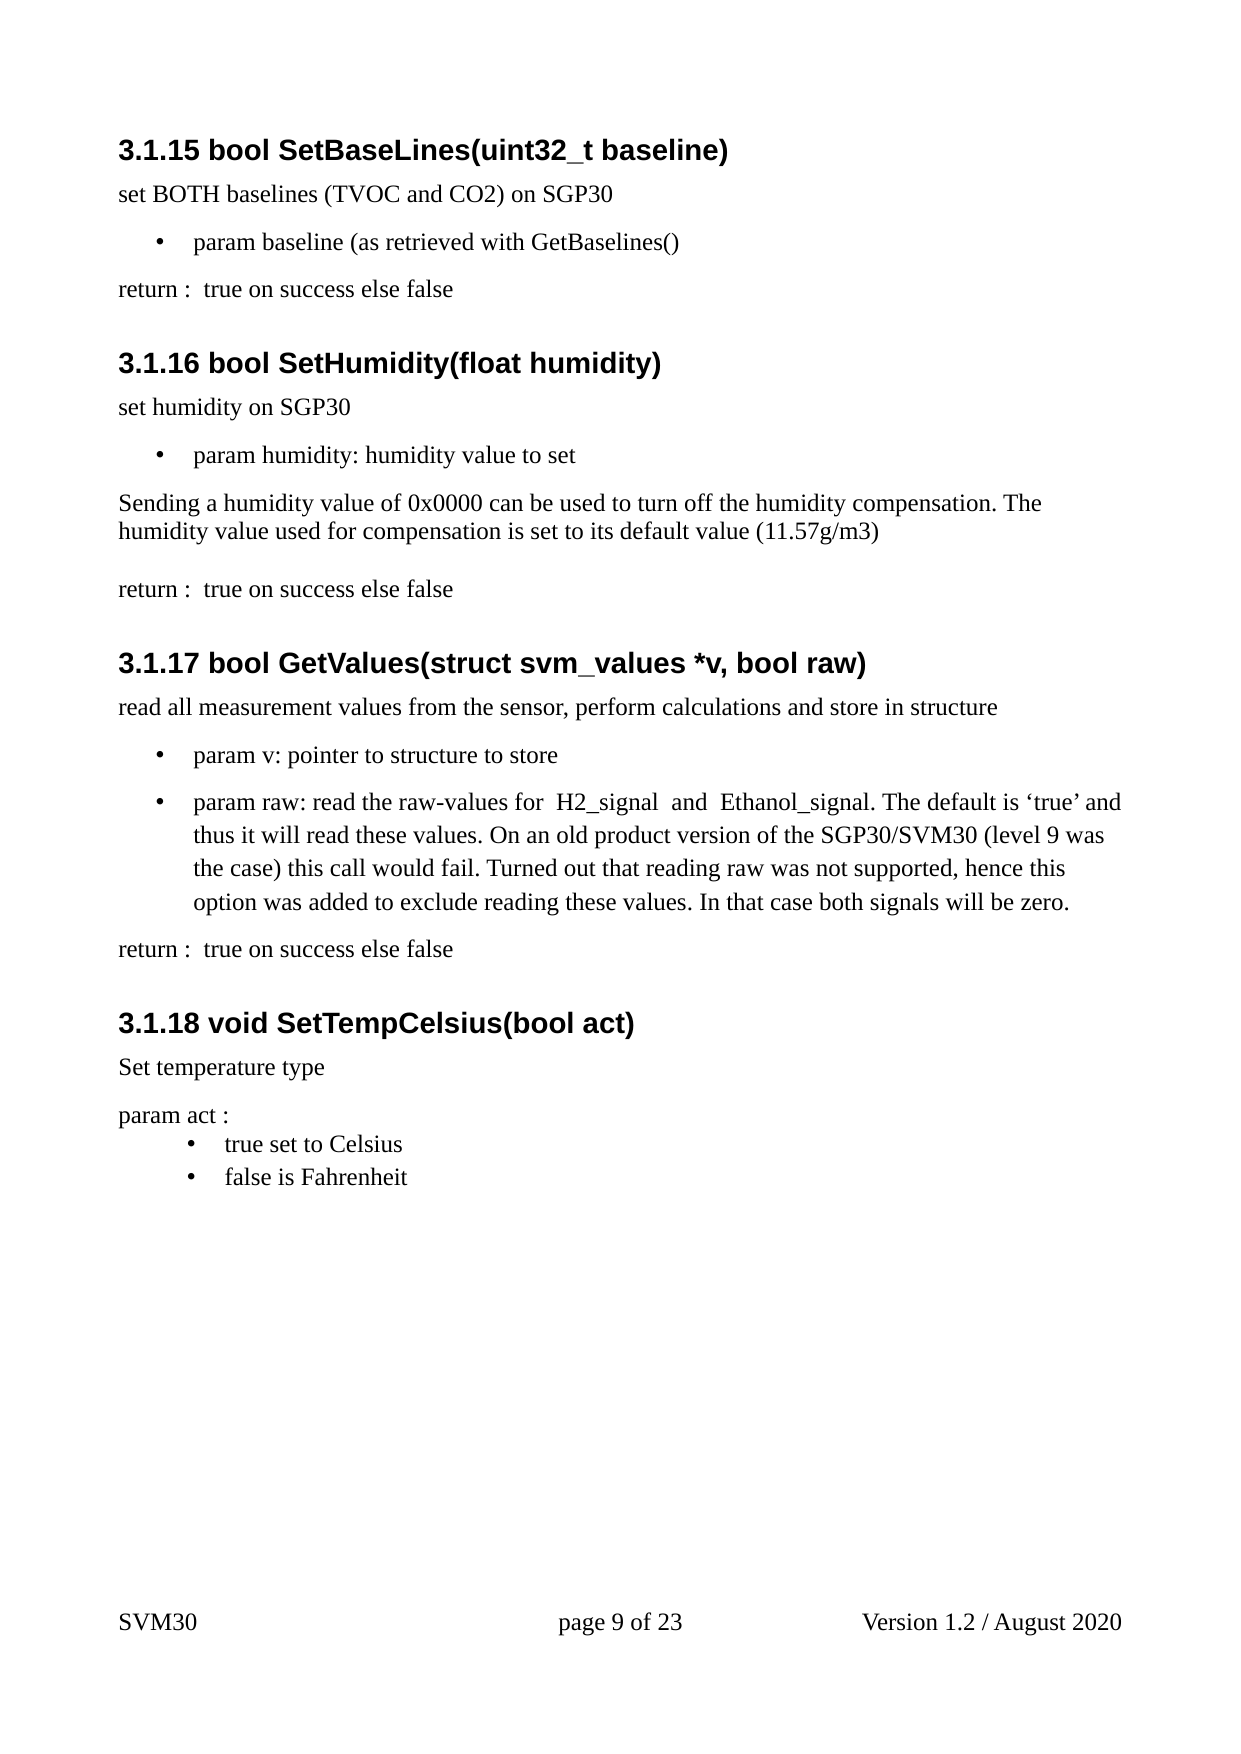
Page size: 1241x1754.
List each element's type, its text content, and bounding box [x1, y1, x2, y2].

list param raw: read the raw-values for H2_signal and Ethanol_signal. The default is ‘true’ and thus it will read these values. On an old product version of the SGP30/SVM30 (level 9 was the case) this call would fail. Turned out that reading raw was not supported, hence this option was added to exclude reading these values. In that case both signals will be zero. [156, 787, 1122, 915]
subtitle 3.1.18 void SetTempCelsius(bool act) [118, 1006, 1122, 1040]
list param v: pointer to structure to store [156, 740, 1122, 769]
list false is Fahrenheit [187, 1162, 1122, 1191]
text param act : [118, 1100, 1122, 1129]
text return : true on success else false [118, 934, 1122, 963]
text return : true on success else false [118, 574, 1122, 603]
subtitle 3.1.15 bool SetBaseLines(uint32_t baseline) [118, 133, 1122, 166]
text set humidity on SGP30 [118, 392, 1122, 421]
text return : true on success else false [118, 274, 1122, 303]
text read all measurement values from the sensor, perform calculations and store in structure [118, 692, 1122, 721]
text Set temperature type [118, 1052, 1122, 1081]
subtitle 3.1.17 bool GetValues(struct svm_values *v, bool raw) [118, 646, 1122, 680]
list param baseline (as retrieved with GetBaselines() [156, 227, 1122, 255]
subtitle 3.1.16 bool SetHumidity(float humidity) [118, 346, 1122, 380]
list param humidity: humidity value to set [156, 440, 1122, 469]
text set BOTH baselines (TVOC and CO2) on SGP30 [118, 179, 1122, 208]
list true set to Celsius [187, 1129, 1122, 1158]
text Sending a humidity value of 0x0000 can be used to turn off the humidity compensation. The humidity value used for compensation is set to its default value (11.57g/m3) [118, 488, 1122, 545]
